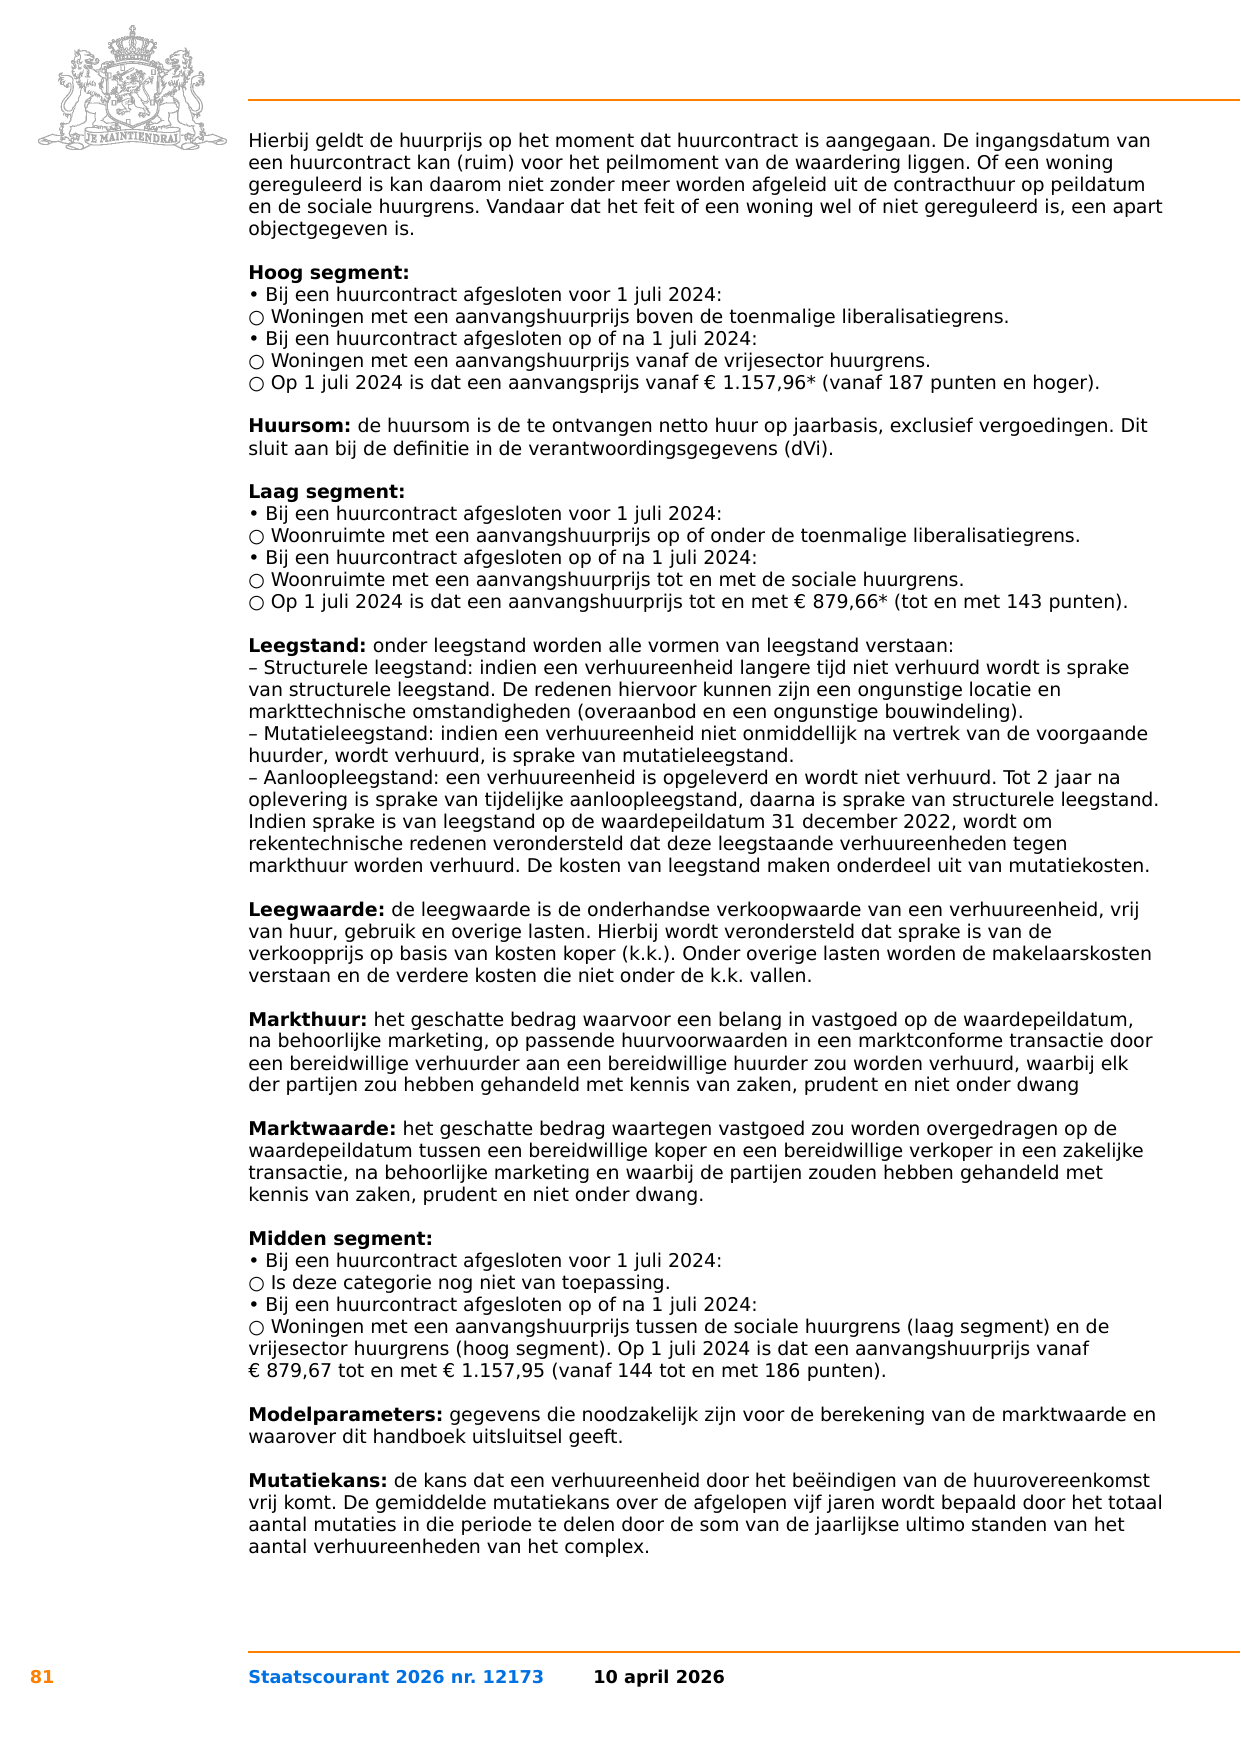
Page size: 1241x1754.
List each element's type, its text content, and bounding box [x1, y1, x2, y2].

text – Mutatieleegstand: indien een verhuureenheid niet onmiddellijk na vertrek van de voorgaande huurder, wordt verhuurd, is sprake van mutatieleegstand. [248, 723, 1163, 767]
text ○ Op 1 juli 2024 is dat een aanvangshuurprijs tot en met € 879,66* (tot en met 143 punten). [248, 591, 1163, 613]
text Huursom: de huursom is de te ontvangen netto huur op jaarbasis, exclusief vergoedingen. Dit sluit aan bij de definitie in de verantwoordingsgegevens (dVi). [248, 415, 1163, 459]
text Leegwaarde: de leegwaarde is de onderhandse verkoopwaarde van een verhuureenheid, vrij van huur, gebruik en overige lasten. Hierbij wordt verondersteld dat sprake is van de verkoopprijs op basis van kosten koper (k.k.). Onder overige lasten worden de makelaarskosten verstaan en de verdere kosten die niet onder de k.k. vallen. [248, 899, 1163, 987]
text • Bij een huurcontract afgesloten op of na 1 juli 2024: [248, 1294, 1163, 1316]
text ○ Woonruimte met een aanvangshuurprijs op of onder de toenmalige liberalisatiegrens. [248, 525, 1163, 547]
text ○ Woningen met een aanvangshuurprijs vanaf de vrijesector huurgrens. [248, 349, 1163, 372]
text ○ Woonruimte met een aanvangshuurprijs tot en met de sociale huurgrens. [248, 569, 1163, 591]
text Midden segment: [248, 1228, 1163, 1250]
text • Bij een huurcontract afgesloten op of na 1 juli 2024: [248, 328, 1163, 349]
text • Bij een huurcontract afgesloten voor 1 juli 2024: [248, 1250, 1163, 1272]
text Hierbij geldt de huurprijs op het moment dat huurcontract is aangegaan. De ingangsdatum van een huurcontract kan (ruim) voor het peilmoment van de waardering liggen. Of een woning gereguleerd is kan daarom niet zonder meer worden afgeleid uit de contracthuur op peildatum en de sociale huurgrens. Vandaar dat het feit of een woning wel of niet gereguleerd is, een apart objectgegeven is. [248, 130, 1163, 240]
text Modelparameters: gegevens die noodzakelijk zijn voor de berekening van de marktwaarde en waarover dit handboek uitsluitsel geeft. [248, 1404, 1163, 1448]
text Markthuur: het geschatte bedrag waarvoor een belang in vastgoed op de waardepeildatum, na behoorlijke marketing, op passende huurvoorwaarden in een marktconforme transactie door een bereidwillige verhuurder aan een bereidwillige huurder zou worden verhuurd, waarbij elk der partijen zou hebben gehandeld met kennis van zaken, prudent en niet onder dwang [248, 1008, 1163, 1096]
text Mutatiekans: de kans dat een verhuureenheid door het beëindigen van de huurovereenkomst vrij komt. De gemiddelde mutatiekans over de afgelopen vijf jaren wordt bepaald door het totaal aantal mutaties in die periode te delen door de som van de jaarlijkse ultimo standen van het aantal verhuureenheden van het complex. [248, 1469, 1163, 1557]
text ○ Woningen met een aanvangshuurprijs boven de toenmalige liberalisatiegrens. [248, 306, 1163, 328]
text Leegstand: onder leegstand worden alle vormen van leegstand verstaan: [248, 635, 1163, 657]
text – Aanloopleegstand: een verhuureenheid is opgeleverd en wordt niet verhuurd. Tot 2 jaar na oplevering is sprake van tijdelijke aanloopleegstand, daarna is sprake van structurele leegstand. Indien sprake is van leegstand op de waardepeildatum 31 december 2022, wordt om rekentechnische redenen verondersteld dat deze leegstaande verhuureenheden tegen markthuur worden verhuurd. De kosten van leegstand maken onderdeel uit van mutatiekosten. [248, 767, 1163, 877]
text ○ Is deze categorie nog niet van toepassing. [248, 1272, 1163, 1294]
text • Bij een huurcontract afgesloten voor 1 juli 2024: [248, 503, 1163, 525]
text ○ Woningen met een aanvangshuurprijs tussen de sociale huurgrens (laag segment) en de vrijesector huurgrens (hoog segment). Op 1 juli 2024 is dat een aanvangshuurprijs vanaf € 879,67 tot en met € 1.157,95 (vanaf 144 tot en met 186 punten). [248, 1316, 1163, 1382]
text • Bij een huurcontract afgesloten op of na 1 juli 2024: [248, 547, 1163, 569]
text Marktwaarde: het geschatte bedrag waartegen vastgoed zou worden overgedragen op de waardepeildatum tussen een bereidwillige koper en een bereidwillige verkoper in een zakelijke transactie, na behoorlijke marketing en waarbij de partijen zouden hebben gehandeld met kennis van zaken, prudent en niet onder dwang. [248, 1118, 1163, 1206]
picture [38, 25, 227, 150]
text Laag segment: [248, 481, 1163, 503]
text – Structurele leegstand: indien een verhuureenheid langere tijd niet verhuurd wordt is sprake van structurele leegstand. De redenen hiervoor kunnen zijn een ongunstige locatie en markttechnische omstandigheden (overaanbod en een ongunstige bouwindeling). [248, 657, 1163, 723]
text ○ Op 1 juli 2024 is dat een aanvangsprijs vanaf € 1.157,96* (vanaf 187 punten en hoger). [248, 372, 1163, 393]
text Hoog segment: [248, 262, 1163, 284]
text • Bij een huurcontract afgesloten voor 1 juli 2024: [248, 284, 1163, 306]
